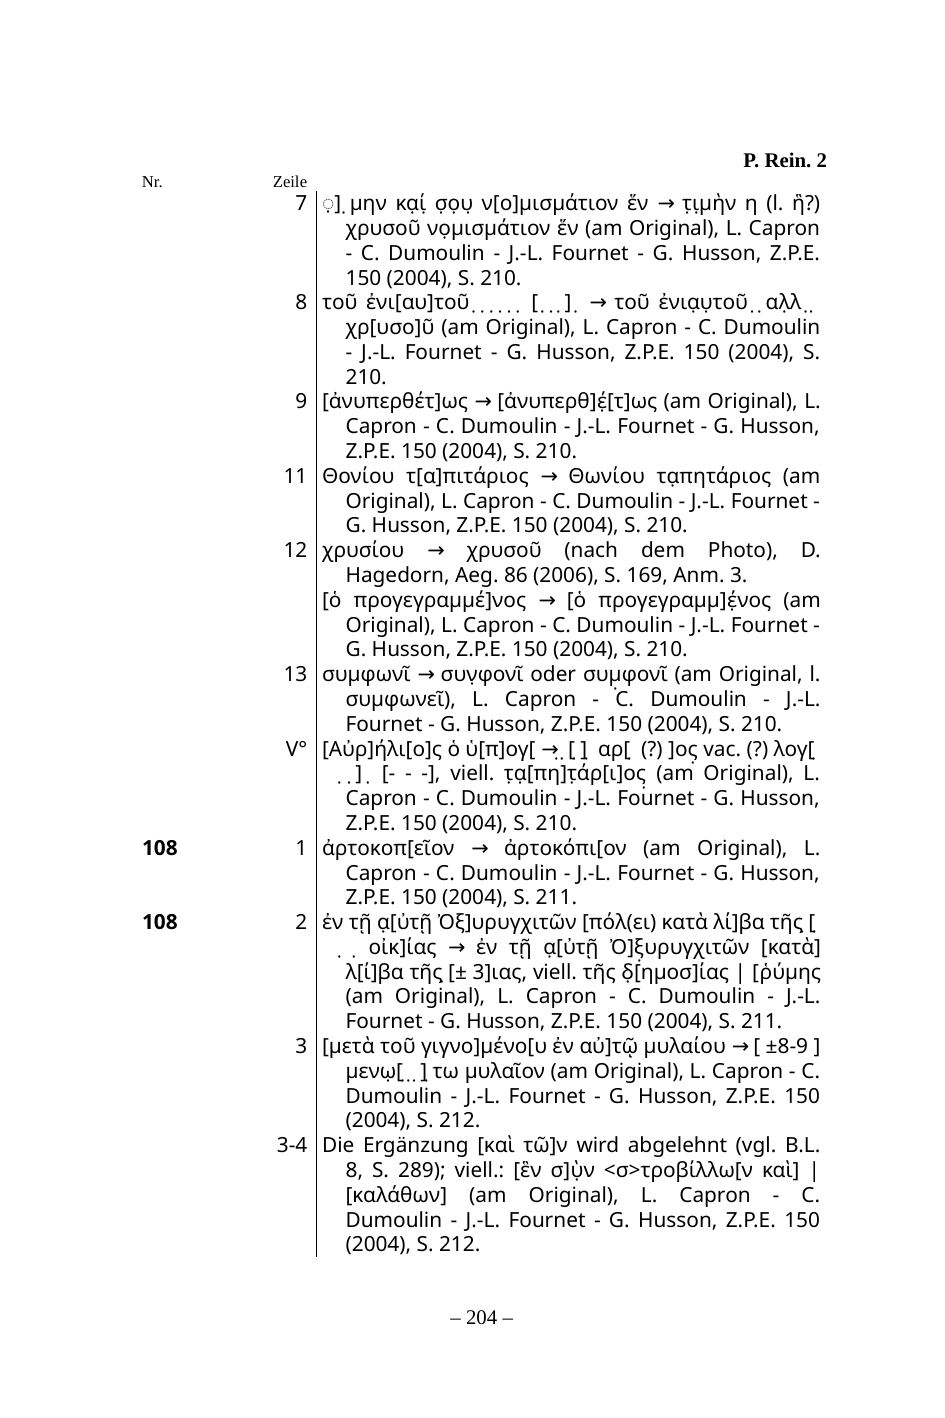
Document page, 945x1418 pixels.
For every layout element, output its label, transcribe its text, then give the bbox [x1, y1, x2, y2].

table_cell [136, 588, 224, 662]
table_cell χρυσίου → χρυσοῦ (nach dem Photo), D. Hagedorn, Aeg. 86 (2006), S. 169, Anm. 3. [317, 538, 827, 587]
table_cell 12 [136, 538, 316, 587]
table_cell Θονίου τ[α]πιτάριος → Θωνίου τα̣πητάριος (am Original), L. Capron - C. Dumoulin - J.-L. Fournet - G. Husson, Z.P.E. 150 (2004), S. 210. [317, 464, 827, 538]
table_cell 11 [136, 464, 316, 538]
table_cell 9 [136, 389, 316, 463]
table_cell 13 [136, 662, 316, 736]
table_cell ἀρτοκοπ[εῖον → ἀρτοκόπι[ον (am Original), L. Capron - C. Dumoulin - J.-L. Fournet - G. Husson, Z.P.E. 150 (2004), S. 211. [317, 835, 827, 910]
table_cell 108 [136, 835, 224, 910]
table_cell [Αὐρ]ήλι[ο]ς ὁ ὑ[π]ογ[ → ̣ ̣[ ̣] ̣ αρ[ ̣ (?) ]ος̣ vac. (?) λογ[ ̣ ̣ ̣] ̣ [- - -], viell. τ̣α̣[πη]τ̣άρ[ι]ος̣ (am Original), L. Capron - C. Dumoulin - J.-L. Fournet - G. Husson, Z.P.E. 150 (2004), S. 210. [317, 736, 827, 835]
table_cell 8 [136, 290, 316, 389]
table_cell 3-4 [136, 1133, 316, 1257]
table_cell ἐν τῇ α̣[ὐτῇ Ὀξ]υρυγχιτῶν [πόλ(ει) κατὰ λί]βα τῆς ̣[ ̣ ̣ ̣ οἰκ]ίας → ἐν τῇ α̣[ὐτῇ Ὀ]ξ̣υρυγχιτῶν [κατὰ] λ[ί]βα τῆς ̣[± 3]ιας, viell. τῆς δ̣[ημοσ]ίας | [ῥύμης (am Original), L. Capron - C. Dumoulin - J.-L. Fournet - G. Husson, Z.P.E. 150 (2004), S. 211. [317, 910, 827, 1034]
table_cell 3 [136, 1034, 316, 1133]
table_cell V° [136, 736, 316, 835]
table_cell συμφωνῖ → συν̣φονῖ oder συμ̣φονῖ (am Original, l. συμφωνεῖ), L. Capron - C. Dumoulin - J.-L. Fournet - G. Husson, Z.P.E. 150 (2004), S. 210. [317, 662, 827, 736]
table_cell Die Ergänzung [καὶ τῶ]ν wird abgelehnt (vgl. B.L. 8, S. 289); viell.: [ἓν σ]ὺ̣ν <σ>τροβίλλω[ν καὶ] | [καλάθων] (am Original), L. Capron - C. Dumoulin - J.-L. Fournet - G. Husson, Z.P.E. 150 (2004), S. 212. [317, 1133, 827, 1257]
table_cell [ὁ προγεγραμμέ]νος → [ὁ προγεγραμμ]έ̣νος (am Original), L. Capron - C. Dumoulin - J.-L. Fournet - G. Husson, Z.P.E. 150 (2004), S. 210. [317, 588, 827, 662]
table_cell 2 [224, 910, 316, 1034]
table_cell [224, 588, 316, 662]
table_cell ̣] ̣μην κα̣ί̣ σ̣ο̣υ̣ ν[ο]μισμάτιον ἕν → τ̣ι̣μὴν η (l. ἣ?) χρυσοῦ νο̣μισμάτιον ἕν (am Original), L. Capron - C. Dumoulin - J.-L. Fournet - G. Husson, Z.P.E. 150 (2004), S. 210. [317, 191, 827, 290]
table_cell τοῦ ἐνι[αυ]τοῦ ̣ ̣ ̣ ̣ ̣ ̣ [ ̣ ̣ ̣] ̣ → τοῦ ἐνια̣υ̣τοῦ ̣ ̣αλ̣λ ̣ ̣ χρ[υσο]ῦ (am Original), L. Capron - C. Dumoulin - J.-L. Fournet - G. Husson, Z.P.E. 150 (2004), S. 210. [317, 290, 827, 389]
table_cell 1 [224, 835, 316, 910]
table_cell [ἀνυπερθέτ]ως → [ἀνυπερθ]έ̣[τ]ως (am Original), L. Capron - C. Dumoulin - J.-L. Fournet - G. Husson, Z.P.E. 150 (2004), S. 210. [317, 389, 827, 463]
table_cell 108 [136, 910, 224, 1034]
table_cell 7 [136, 191, 316, 290]
table_cell [μετὰ τοῦ γιγνο]μένο[υ ἐν αὐ]τῷ μυλαίου → [ ±8-9 ] μενω̣[ ̣ ̣ ̣] ̣τω μυλαῖον (am Original), L. Capron - C. Dumoulin - J.-L. Fournet - G. Husson, Z.P.E. 150 (2004), S. 212. [317, 1034, 827, 1133]
